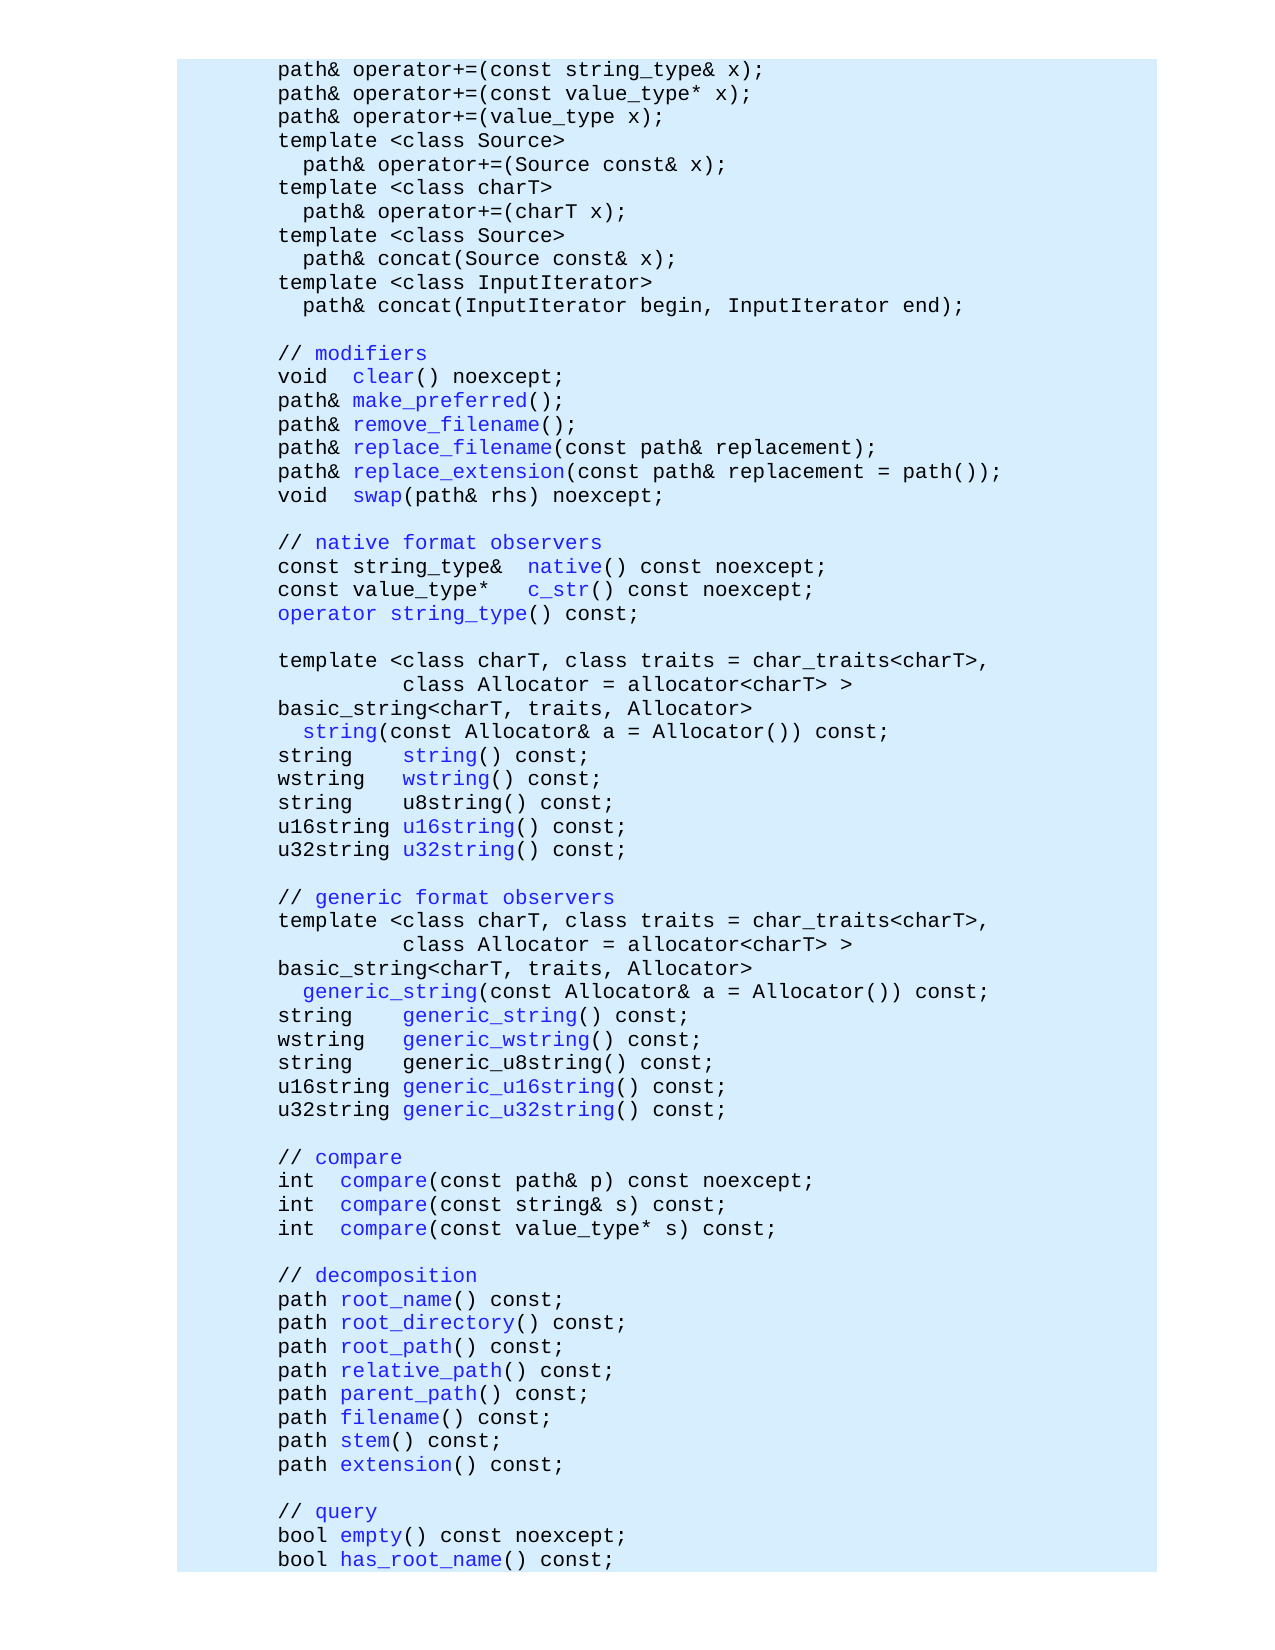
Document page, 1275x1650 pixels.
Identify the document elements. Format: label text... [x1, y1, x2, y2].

text // decomposition [177, 1265, 1157, 1289]
text bool has_root_name() const; [177, 1549, 1157, 1572]
text // compare [177, 1147, 1157, 1170]
text path root_directory() const; [177, 1312, 1157, 1336]
text path& replace_extension(const path& replacement = path()); [177, 461, 1157, 485]
text basic_string<charT, traits, Allocator> [177, 697, 1157, 721]
text path& operator+=(value_type x); [177, 106, 1157, 130]
text path root_path() const; [177, 1336, 1157, 1359]
text template <class Source> [177, 130, 1157, 154]
text class Allocator = allocator<charT> > [177, 934, 1157, 958]
text const value_type* c_str() const noexcept; [177, 579, 1157, 603]
text int compare(const path& p) const noexcept; [177, 1170, 1157, 1194]
text string string() const; [177, 745, 1157, 768]
text string(const Allocator& a = Allocator()) const; [177, 721, 1157, 745]
text const string_type& native() const noexcept; [177, 556, 1157, 579]
text path parent_path() const; [177, 1383, 1157, 1407]
text path stem() const; [177, 1431, 1157, 1454]
text template <class Source> [177, 224, 1157, 248]
text wstring wstring() const; [177, 768, 1157, 792]
text path& concat(InputIterator begin, InputIterator end); [177, 296, 1157, 319]
text u32string generic_u32string() const; [177, 1099, 1157, 1123]
text path& concat(Source const& x); [177, 248, 1157, 272]
text template <class charT, class traits = char_traits<charT>, [177, 650, 1157, 674]
text path relative_path() const; [177, 1359, 1157, 1383]
text operator string_type() const; [177, 603, 1157, 627]
text void swap(path& rhs) noexcept; [177, 485, 1157, 508]
text void clear() noexcept; [177, 366, 1157, 390]
text int compare(const string& s) const; [177, 1194, 1157, 1218]
text path& remove_filename(); [177, 414, 1157, 437]
text path& replace_filename(const path& replacement); [177, 437, 1157, 461]
text basic_string<charT, traits, Allocator> [177, 958, 1157, 981]
text template <class InputIterator> [177, 272, 1157, 296]
text path& operator+=(const string_type& x); [177, 59, 1157, 83]
text // modifiers [177, 343, 1157, 366]
text template <class charT, class traits = char_traits<charT>, [177, 910, 1157, 934]
text // native format observers [177, 532, 1157, 556]
text path& operator+=(const value_type* x); [177, 83, 1157, 106]
text u16string u16string() const; [177, 816, 1157, 839]
text string u8string() const; [177, 792, 1157, 816]
text path root_name() const; [177, 1289, 1157, 1312]
text wstring generic_wstring() const; [177, 1028, 1157, 1052]
text path& operator+=(Source const& x); [177, 154, 1157, 177]
text class Allocator = allocator<charT> > [177, 674, 1157, 697]
text // query [177, 1501, 1157, 1525]
text path& operator+=(charT x); [177, 201, 1157, 224]
text string generic_u8string() const; [177, 1052, 1157, 1076]
text template <class charT> [177, 177, 1157, 201]
text u32string u32string() const; [177, 839, 1157, 863]
text int compare(const value_type* s) const; [177, 1218, 1157, 1241]
text path extension() const; [177, 1454, 1157, 1478]
text bool empty() const noexcept; [177, 1525, 1157, 1549]
text path& make_preferred(); [177, 390, 1157, 414]
text string generic_string() const; [177, 1005, 1157, 1028]
text u16string generic_u16string() const; [177, 1076, 1157, 1099]
text path filename() const; [177, 1407, 1157, 1431]
text generic_string(const Allocator& a = Allocator()) const; [177, 981, 1157, 1005]
text // generic format observers [177, 887, 1157, 910]
